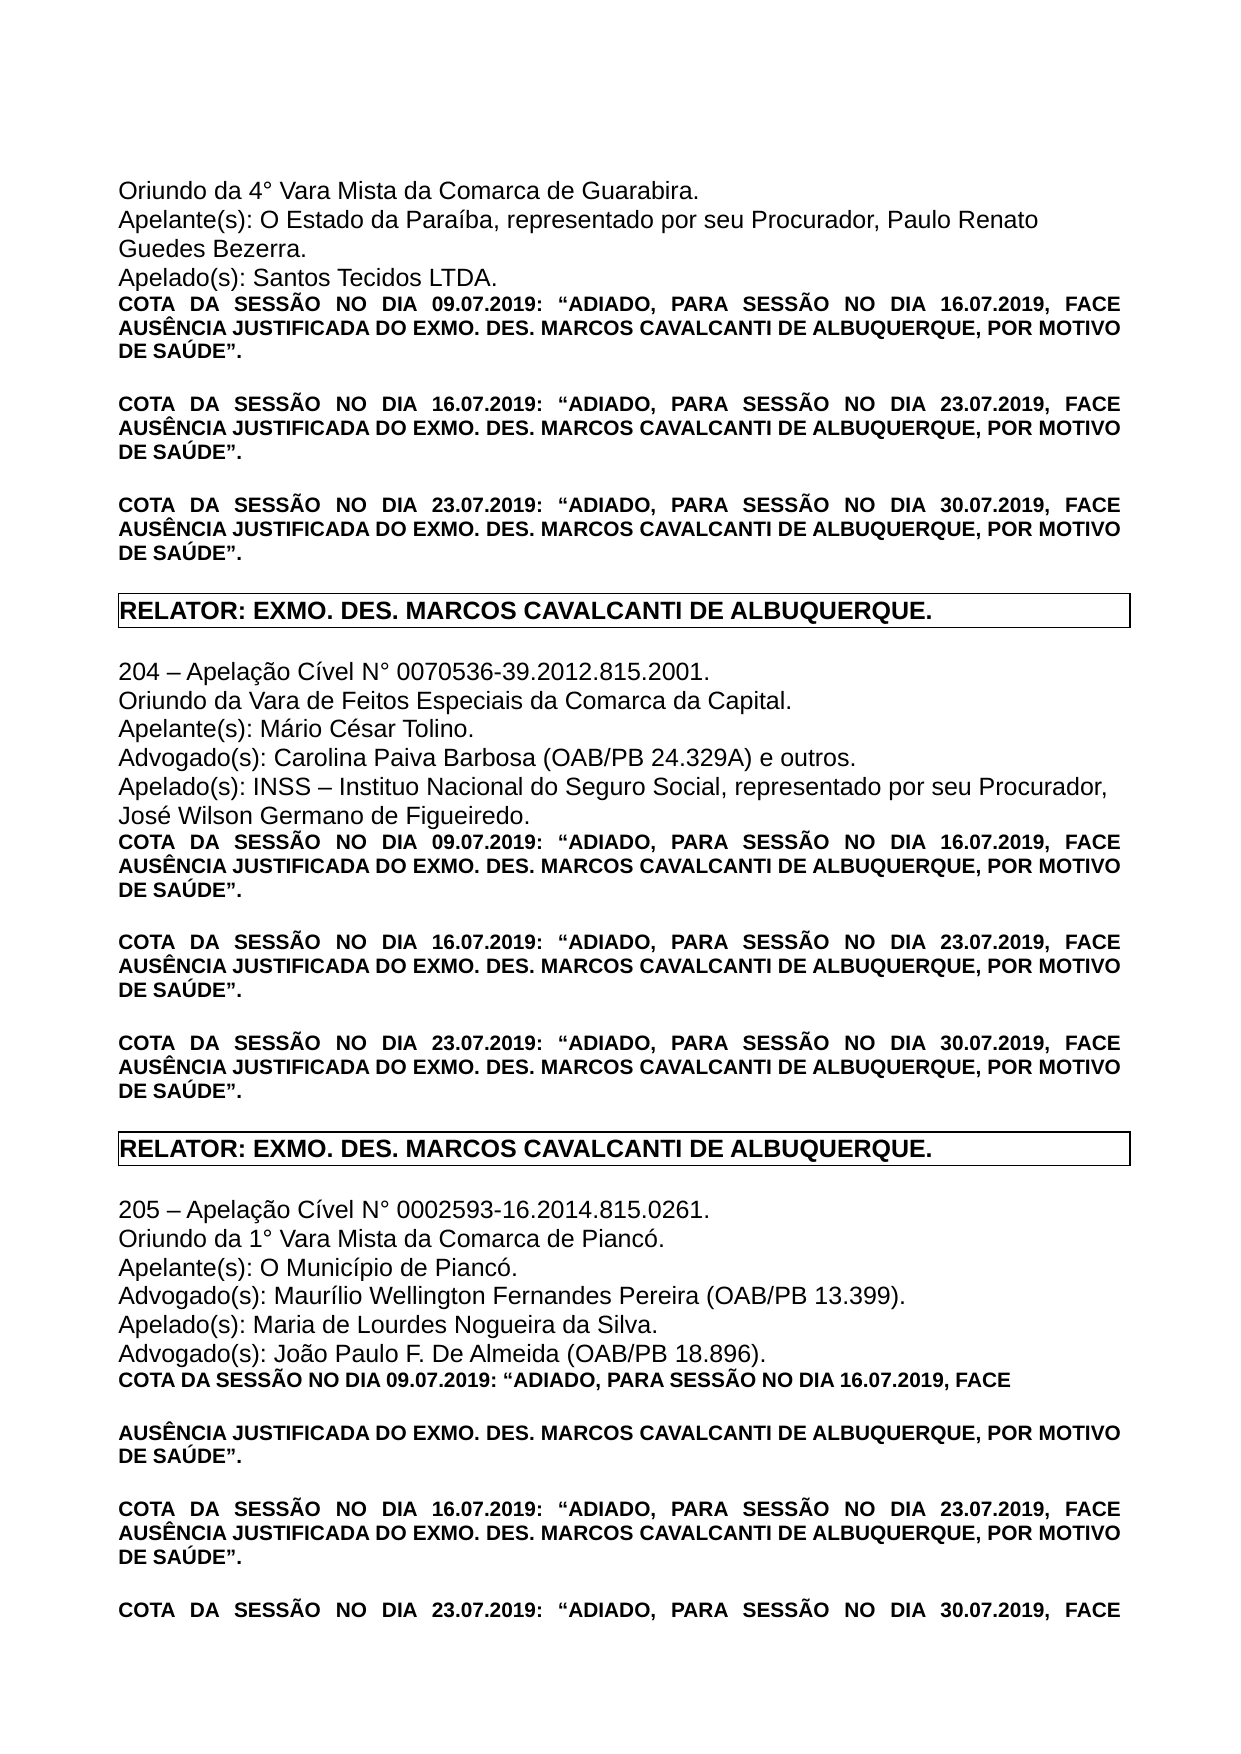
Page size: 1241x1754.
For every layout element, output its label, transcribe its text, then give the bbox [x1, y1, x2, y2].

text Advogado(s): João Paulo F. De Almeida (OAB/PB 18.896). [118, 1339, 1122, 1368]
text COTA DA SESSÃO NO DIA 09.07.2019: “ADIADO, PARA SESSÃO NO DIA 16.07.2019, FACE AUSÊNCIA JUSTIFICADA DO EXMO. DES. MARCOS CAVALCANTI DE ALBUQUERQUE, POR MOTIVO DE SAÚDE”. [118, 829, 1122, 901]
text COTA DA SESSÃO NO DIA 16.07.2019: “ADIADO, PARA SESSÃO NO DIA 23.07.2019, FACE AUSÊNCIA JUSTIFICADA DO EXMO. DES. MARCOS CAVALCANTI DE ALBUQUERQUE, POR MOTIVO DE SAÚDE”. [118, 392, 1122, 464]
text AUSÊNCIA JUSTIFICADA DO EXMO. DES. MARCOS CAVALCANTI DE ALBUQUERQUE, POR MOTIVO DE SAÚDE”. [118, 1420, 1122, 1468]
text RELATOR: EXMO. DES. MARCOS CAVALCANTI DE ALBUQUERQUE. [119, 1133, 1129, 1165]
text Apelante(s): O Estado da Paraíba, representado por seu Procurador, Paulo Renato Guedes Bezerra. [118, 205, 1122, 263]
text 205 – Apelação Cível N° 0002593-16.2014.815.0261. [118, 1195, 1122, 1224]
text Oriundo da 4° Vara Mista da Comarca de Guarabira. [118, 176, 1122, 205]
text COTA DA SESSÃO NO DIA 16.07.2019: “ADIADO, PARA SESSÃO NO DIA 23.07.2019, FACE AUSÊNCIA JUSTIFICADA DO EXMO. DES. MARCOS CAVALCANTI DE ALBUQUERQUE, POR MOTIVO DE SAÚDE”. [118, 930, 1122, 1002]
text COTA DA SESSÃO NO DIA 23.07.2019: “ADIADO, PARA SESSÃO NO DIA 30.07.2019, FACE [118, 1598, 1122, 1622]
text COTA DA SESSÃO NO DIA 16.07.2019: “ADIADO, PARA SESSÃO NO DIA 23.07.2019, FACE AUSÊNCIA JUSTIFICADA DO EXMO. DES. MARCOS CAVALCANTI DE ALBUQUERQUE, POR MOTIVO DE SAÚDE”. [118, 1497, 1122, 1569]
text RELATOR: EXMO. DES. MARCOS CAVALCANTI DE ALBUQUERQUE. [119, 594, 1129, 627]
text COTA DA SESSÃO NO DIA 23.07.2019: “ADIADO, PARA SESSÃO NO DIA 30.07.2019, FACE AUSÊNCIA JUSTIFICADA DO EXMO. DES. MARCOS CAVALCANTI DE ALBUQUERQUE, POR MOTIVO DE SAÚDE”. [118, 1031, 1122, 1103]
text Oriundo da 1° Vara Mista da Comarca de Piancó. [118, 1224, 1122, 1253]
text Apelado(s): INSS – Instituo Nacional do Seguro Social, representado por seu Procurador, José Wilson Germano de Figueiredo. [118, 772, 1122, 829]
text Oriundo da Vara de Feitos Especiais da Comarca da Capital. [118, 686, 1122, 714]
text Apelante(s): Mário César Tolino. [118, 714, 1122, 743]
text COTA DA SESSÃO NO DIA 09.07.2019: “ADIADO, PARA SESSÃO NO DIA 16.07.2019, FACE [118, 1368, 1122, 1392]
text 204 – Apelação Cível N° 0070536-39.2012.815.2001. [118, 657, 1122, 686]
text COTA DA SESSÃO NO DIA 23.07.2019: “ADIADO, PARA SESSÃO NO DIA 30.07.2019, FACE AUSÊNCIA JUSTIFICADA DO EXMO. DES. MARCOS CAVALCANTI DE ALBUQUERQUE, POR MOTIVO DE SAÚDE”. [118, 493, 1122, 564]
text Advogado(s): Carolina Paiva Barbosa (OAB/PB 24.329A) e outros. [118, 743, 1122, 772]
text Apelante(s): O Município de Piancó. [118, 1253, 1122, 1281]
text COTA DA SESSÃO NO DIA 09.07.2019: “ADIADO, PARA SESSÃO NO DIA 16.07.2019, FACE AUSÊNCIA JUSTIFICADA DO EXMO. DES. MARCOS CAVALCANTI DE ALBUQUERQUE, POR MOTIVO DE SAÚDE”. [118, 291, 1122, 363]
text Advogado(s): Maurílio Wellington Fernandes Pereira (OAB/PB 13.399). [118, 1281, 1122, 1310]
text Apelado(s): Santos Tecidos LTDA. [118, 263, 1122, 291]
text Apelado(s): Maria de Lourdes Nogueira da Silva. [118, 1310, 1122, 1339]
